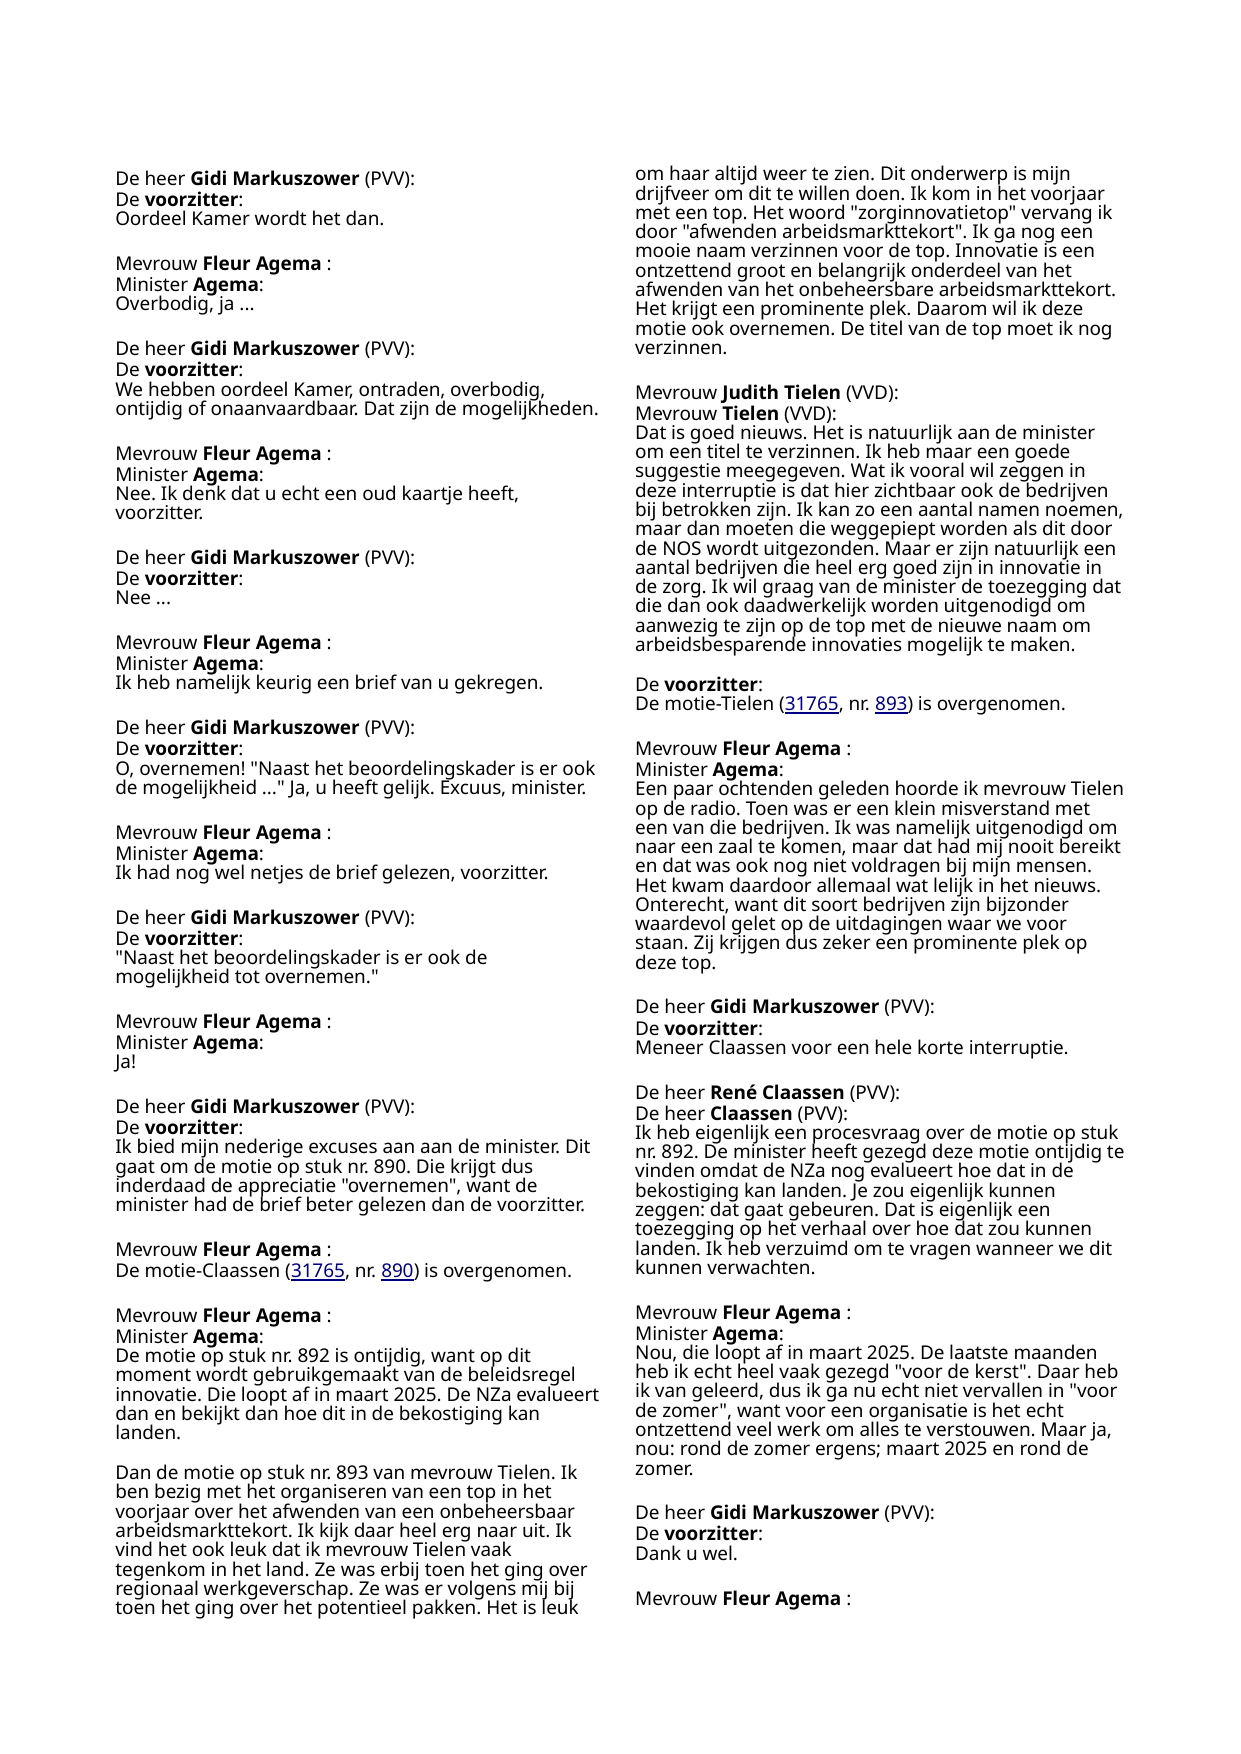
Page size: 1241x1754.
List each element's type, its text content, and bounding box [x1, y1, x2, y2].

text Mevrouw Fleur Agema : [635, 735, 1125, 761]
text Mevrouw Fleur Agema : [115, 819, 605, 844]
text om haar altijd weer te zien. Dit onderwerp is mijn drijfveer om dit te willen doen. Ik kom in het voorjaar met een top. Het woord "zorginnovatietop" vervang ik door "afwenden arbeidsmarkttekort". Ik ga nog een mooie naam verzinnen voor de top. Innovatie is een ontzettend groot en belangrijk onderdeel van het afwenden van het onbeheersbare arbeidsmarkttekort. Het krijgt een prominente plek. Daarom wil ik deze motie ook overnemen. De titel van de top moet ik nog verzinnen. [635, 165, 1125, 358]
text De heer René Claassen (PVV): [635, 1079, 1125, 1104]
text Mevrouw Judith Tielen (VVD): [635, 379, 1125, 404]
text Mevrouw Fleur Agema : [115, 440, 605, 466]
text Ik heb eigenlijk een procesvraag over de motie op stuk nr. 892. De minister heeft gezegd deze motie ontijdig te vinden omdat de NZa nog evalueert hoe dat in de bekostiging kan landen. Je zou eigenlijk kunnen zeggen: dat gaat gebeuren. Dat is eigenlijk een toezegging op het verhaal over hoe dat zou kunnen landen. Ik heb verzuimd om te vragen wanneer we dit kunnen verwachten. [635, 1124, 1125, 1278]
text De motie-Tielen (31765, nr. 893) is overgenomen. [635, 695, 1125, 714]
text De motie op stuk nr. 892 is ontijdig, want op dit moment wordt gebruikgemaakt van de beleidsregel innovatie. Die loopt af in maart 2025. De NZa evalueert dan en bekijkt dan hoe dit in de bekostiging kan landen. [115, 1347, 605, 1443]
text De voorzitter: [635, 1019, 1125, 1039]
text Een paar ochtenden geleden hoorde ik mevrouw Tielen op de radio. Toen was er een klein misverstand met een van die bedrijven. Ik was namelijk uitgenodigd om naar een zaal te komen, maar dat had mij nooit bereikt en dat was ook nog niet voldragen bij mijn mensen. Het kwam daardoor allemaal wat lelijk in het nieuws. Onterecht, want dit soort bedrijven zijn bijzonder waardevol gelet op de uitdagingen waar we voor staan. Zij krijgen dus zeker een prominente plek op deze top. [635, 780, 1125, 973]
text Mevrouw Fleur Agema : [115, 629, 605, 655]
text Mevrouw Fleur Agema : [635, 1299, 1125, 1324]
text De heer Gidi Markuszower (PVV): [635, 1499, 1125, 1525]
text Nou, die loopt af in maart 2025. De laatste maanden heb ik echt heel vaak gezegd "voor de kerst". Daar heb ik van geleerd, dus ik ga nu echt niet vervallen in "voor de zomer", want voor een organisatie is het echt ontzettend veel werk om alles te verstouwen. Maar ja, nou: rond de zomer ergens; maart 2025 en rond de zomer. [635, 1344, 1125, 1479]
text De voorzitter: [115, 1119, 605, 1138]
text Overbodig, ja ... [115, 295, 605, 315]
text Minister Agema: [635, 761, 1125, 780]
text O, overnemen! "Naast het beoordelingskader is er ook de mogelijkheid ..." Ja, u heeft gelijk. Excuus, minister. [115, 759, 605, 798]
text Mevrouw Fleur Agema : [635, 1585, 1125, 1610]
text Dank u wel. [635, 1544, 1125, 1564]
text Ik heb namelijk keurig een brief van u gekregen. [115, 674, 605, 694]
text De voorzitter: [635, 676, 1125, 695]
text Mevrouw Fleur Agema : [115, 1302, 605, 1328]
text De voorzitter: [115, 930, 605, 949]
text De voorzitter: [635, 1525, 1125, 1544]
text De heer Gidi Markuszower (PVV): [115, 544, 605, 570]
text Minister Agema: [115, 276, 605, 295]
text De heer Gidi Markuszower (PVV): [115, 714, 605, 740]
text Dan de motie op stuk nr. 893 van mevrouw Tielen. Ik ben bezig met het organiseren van een top in het voorjaar over het afwenden van een onbeheersbaar arbeidsmarkttekort. Ik kijk daar heel erg naar uit. Ik vind het ook leuk dat ik mevrouw Tielen vaak tegenkom in het land. Ze was erbij toen het ging over regionaal werkgeverschap. Ze was er volgens mij bij toen het ging over het potentieel pakken. Het is leuk [115, 1464, 605, 1618]
text Ik had nog wel netjes de brief gelezen, voorzitter. [115, 864, 605, 883]
text De voorzitter: [115, 740, 605, 759]
text De heer Claassen (PVV): [635, 1104, 1125, 1124]
text Minister Agema: [115, 844, 605, 864]
text Ja! [115, 1053, 605, 1073]
text We hebben oordeel Kamer, ontraden, overbodig, ontijdig of onaanvaardbaar. Dat zijn de mogelijkheden. [115, 381, 605, 419]
text Oordeel Kamer wordt het dan. [115, 210, 605, 229]
text De heer Gidi Markuszower (PVV): [635, 994, 1125, 1019]
text De heer Gidi Markuszower (PVV): [115, 336, 605, 361]
text Ik bied mijn nederige excuses aan aan de minister. Dit gaat om de motie op stuk nr. 890. Die krijgt dus inderdaad de appreciatie "overnemen", want de minister had de brief beter gelezen dan de voorzitter. [115, 1138, 605, 1216]
text De voorzitter: [115, 361, 605, 381]
text Mevrouw Fleur Agema : [115, 1008, 605, 1034]
text Minister Agema: [115, 1034, 605, 1053]
text Minister Agema: [115, 1328, 605, 1347]
text De voorzitter: [115, 191, 605, 210]
text Minister Agema: [635, 1324, 1125, 1344]
text De heer Gidi Markuszower (PVV): [115, 1093, 605, 1119]
text Dat is goed nieuws. Het is natuurlijk aan de minister om een titel te verzinnen. Ik heb maar een goede suggestie meegegeven. Wat ik vooral wil zeggen in deze interruptie is dat hier zichtbaar ook de bedrijven bij betrokken zijn. Ik kan zo een aantal namen noemen, maar dan moeten die weggepiept worden als dit door de NOS wordt uitgezonden. Maar er zijn natuurlijk een aantal bedrijven die heel erg goed zijn in innovatie in de zorg. Ik wil graag van de minister de toezegging dat die dan ook daadwerkelijk worden uitgenodigd om aanwezig te zijn op de top met de nieuwe naam om arbeidsbesparende innovaties mogelijk te maken. [635, 424, 1125, 655]
text De voorzitter: [115, 570, 605, 589]
text Meneer Claassen voor een hele korte interruptie. [635, 1039, 1125, 1058]
text Mevrouw Tielen (VVD): [635, 404, 1125, 424]
text Mevrouw Fleur Agema : [115, 1236, 605, 1262]
text Nee. Ik denk dat u echt een oud kaartje heeft, voorzitter. [115, 485, 605, 523]
text Minister Agema: [115, 655, 605, 674]
text De heer Gidi Markuszower (PVV): [115, 165, 605, 191]
text De heer Gidi Markuszower (PVV): [115, 904, 605, 930]
text Nee ... [115, 589, 605, 608]
text "Naast het beoordelingskader is er ook de mogelijkheid tot overnemen." [115, 949, 605, 987]
text De motie-Claassen (31765, nr. 890) is overgenomen. [115, 1262, 605, 1281]
text Mevrouw Fleur Agema : [115, 250, 605, 276]
text Minister Agema: [115, 466, 605, 485]
